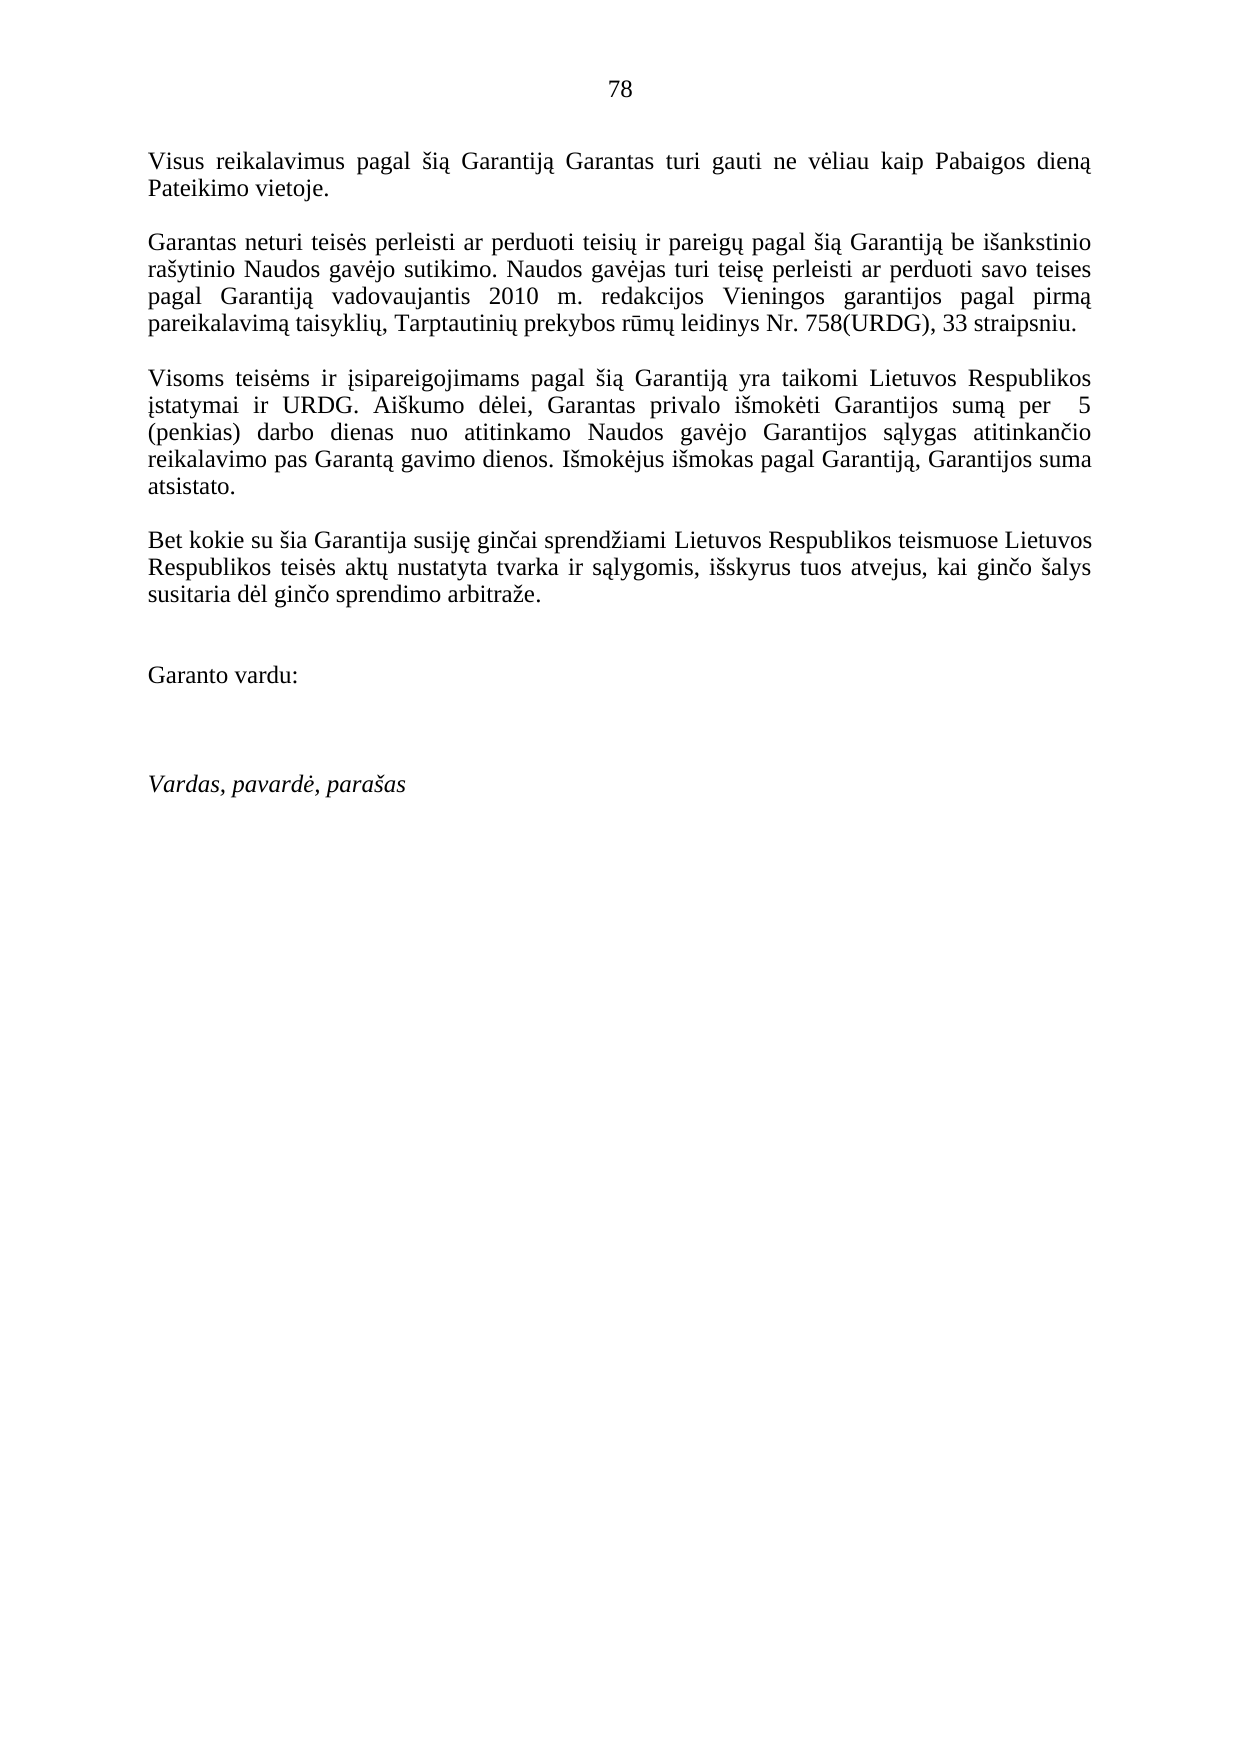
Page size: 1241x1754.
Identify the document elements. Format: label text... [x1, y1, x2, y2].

text Bet kokie su šia Garantija susiję ginčai sprendžiami Lietuvos Respublikos teismuose Lietuvos Respublikos teisės aktų nustatyta tvarka ir sąlygomis, išskyrus tuos atvejus, kai ginčo šalys susitaria dėl ginčo sprendimo arbitraže. [148, 527, 1092, 608]
text Garanto vardu: [148, 662, 1092, 689]
text Visus reikalavimus pagal šią Garantiją Garantas turi gauti ne vėliau kaip Pabaigos dieną Pateikimo vietoje. [148, 148, 1092, 202]
text Garantas neturi teisės perleisti ar perduoti teisių ir pareigų pagal šią Garantiją be išankstinio rašytinio Naudos gavėjo sutikimo. Naudos gavėjas turi teisę perleisti ar perduoti savo teises pagal Garantiją vadovaujantis 2010 m. redakcijos Vieningos garantijos pagal pirmą pareikalavimą taisyklių, Tarptautinių prekybos rūmų leidinys Nr. 758(URDG), 33 straipsniu. [148, 229, 1092, 337]
text Visoms teisėms ir įsipareigojimams pagal šią Garantiją yra taikomi Lietuvos Respublikos įstatymai ir URDG. Aiškumo dėlei, Garantas privalo išmokėti Garantijos sumą per 5 (penkias) darbo dienas nuo atitinkamo Naudos gavėjo Garantijos sąlygas atitinkančio reikalavimo pas Garantą gavimo dienos. Išmokėjus išmokas pagal Garantiją, Garantijos suma atsistato. [148, 364, 1092, 500]
text Vardas, pavardė, parašas [148, 771, 1092, 798]
